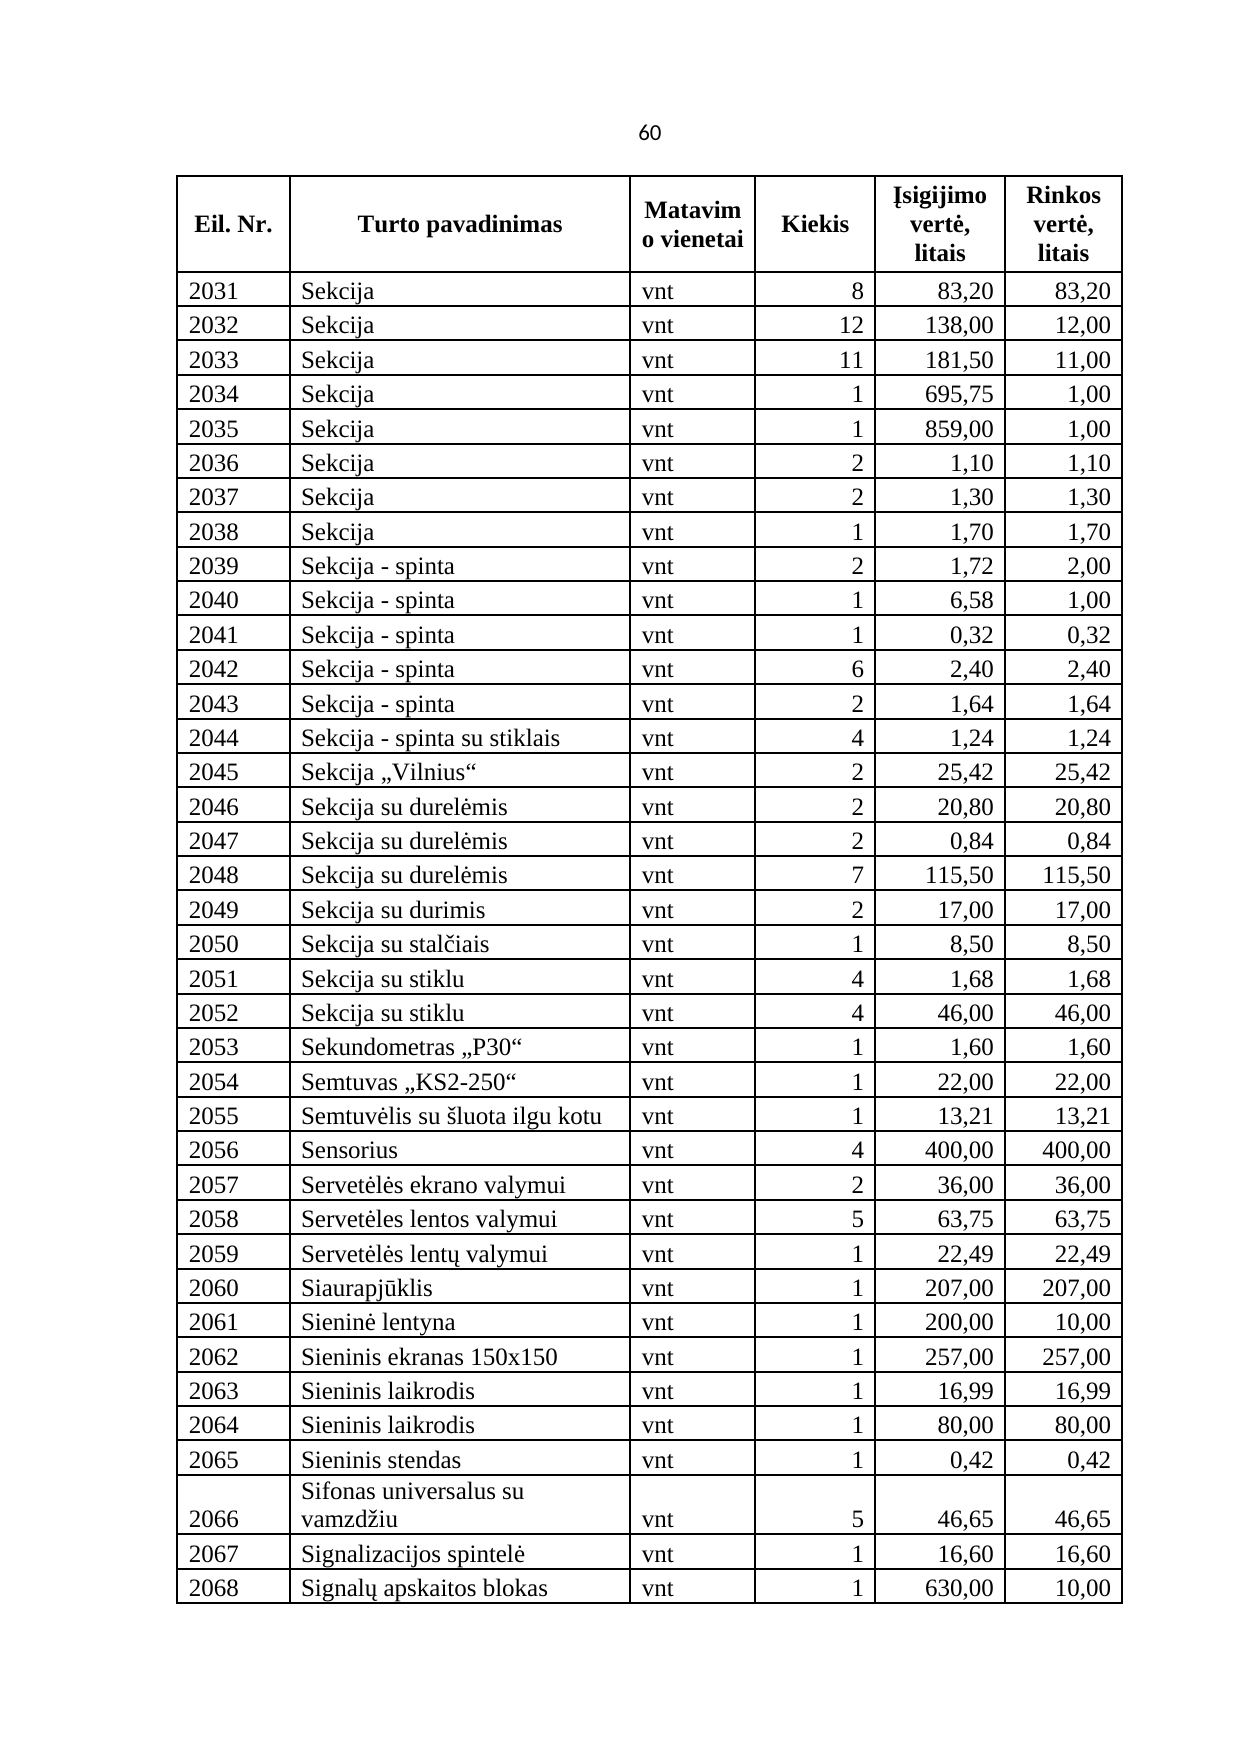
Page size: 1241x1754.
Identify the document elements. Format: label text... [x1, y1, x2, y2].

table_cell 83,20 [1006, 273, 1121, 305]
table_cell vnt [631, 273, 754, 305]
table_header Turto pavadinimas [291, 177, 629, 271]
table_cell 2056 [178, 1132, 289, 1164]
table_cell vnt [631, 307, 754, 339]
table_cell 46,00 [876, 995, 1004, 1027]
table_cell Signalų apskaitos blokas [291, 1570, 629, 1602]
table_cell 2058 [178, 1201, 289, 1233]
table_cell Sieninis ekranas 150x150 [291, 1338, 629, 1371]
table_cell Sekcija [291, 376, 629, 408]
table_cell 2055 [178, 1098, 289, 1130]
table_cell 1,24 [1006, 720, 1121, 752]
table_cell vnt [631, 823, 754, 855]
table_cell 63,75 [1006, 1201, 1121, 1233]
table_cell 2032 [178, 307, 289, 339]
table_cell 2052 [178, 995, 289, 1027]
table_cell 22,49 [1006, 1235, 1121, 1267]
table_cell Sekundometras „P30“ [291, 1029, 629, 1061]
table_cell 63,75 [876, 1201, 1004, 1233]
table_cell 8,50 [876, 926, 1004, 958]
table_cell Sekcija su durimis [291, 891, 629, 924]
table_cell vnt [631, 720, 754, 752]
table_cell 2036 [178, 445, 289, 477]
table_cell 1,60 [1006, 1029, 1121, 1061]
table_cell Sekcija „Vilnius“ [291, 754, 629, 786]
table_cell Sieninis stendas [291, 1441, 629, 1474]
table_cell vnt [631, 857, 754, 889]
table_cell vnt [631, 891, 754, 924]
table_cell 1,00 [1006, 410, 1121, 442]
table_cell 2039 [178, 548, 289, 580]
table_cell 2031 [178, 273, 289, 305]
table_cell 1,60 [876, 1029, 1004, 1061]
table_cell Sekcija [291, 513, 629, 546]
table_cell 11,00 [1006, 341, 1121, 374]
table_cell vnt [631, 616, 754, 649]
table_cell 2047 [178, 823, 289, 855]
table_cell vnt [631, 1535, 754, 1568]
table_cell 1,10 [876, 445, 1004, 477]
table_cell 5 [756, 1201, 874, 1233]
table_cell 2044 [178, 720, 289, 752]
table_cell 10,00 [1006, 1304, 1121, 1336]
table_cell 25,42 [1006, 754, 1121, 786]
table_cell 2 [756, 891, 874, 924]
table_cell vnt [631, 788, 754, 821]
table_cell vnt [631, 1270, 754, 1302]
table_cell Sieninis laikrodis [291, 1373, 629, 1405]
table_cell Sensorius [291, 1132, 629, 1164]
table_cell 2 [756, 823, 874, 855]
table_cell vnt [631, 685, 754, 717]
table_cell vnt [631, 754, 754, 786]
table_cell Sekcija - spinta [291, 616, 629, 649]
table_cell 2062 [178, 1338, 289, 1371]
table_header Rinkos vertė, litais [1006, 177, 1121, 271]
table_cell 2057 [178, 1166, 289, 1199]
table_cell 16,99 [1006, 1373, 1121, 1405]
table_cell 2041 [178, 616, 289, 649]
table_cell Signalizacijos spintelė [291, 1535, 629, 1568]
table_cell vnt [631, 513, 754, 546]
table_cell 400,00 [1006, 1132, 1121, 1164]
table_cell 1,00 [1006, 376, 1121, 408]
table_cell vnt [631, 1570, 754, 1602]
table_cell 2048 [178, 857, 289, 889]
table_cell Sekcija [291, 273, 629, 305]
table_cell Sekcija su stiklu [291, 995, 629, 1027]
table_cell 17,00 [1006, 891, 1121, 924]
table_cell 25,42 [876, 754, 1004, 786]
table_cell 20,80 [876, 788, 1004, 821]
table_cell 2 [756, 479, 874, 511]
table_cell 1,30 [1006, 479, 1121, 511]
table_cell 22,00 [1006, 1063, 1121, 1096]
table_cell 2043 [178, 685, 289, 717]
table_cell 1 [756, 1570, 874, 1602]
table_cell 1 [756, 376, 874, 408]
table_cell 20,80 [1006, 788, 1121, 821]
table_cell 1,72 [876, 548, 1004, 580]
table_cell 115,50 [1006, 857, 1121, 889]
table_cell Sekcija - spinta [291, 651, 629, 683]
table_cell 138,00 [876, 307, 1004, 339]
table_cell 12 [756, 307, 874, 339]
table_cell vnt [631, 410, 754, 442]
table_cell Sekcija - spinta [291, 582, 629, 614]
table_cell 1,00 [1006, 582, 1121, 614]
table_cell 80,00 [1006, 1407, 1121, 1439]
table_cell 400,00 [876, 1132, 1004, 1164]
table_cell 1 [756, 582, 874, 614]
table_cell 2 [756, 445, 874, 477]
table_cell 13,21 [876, 1098, 1004, 1130]
table_cell 11 [756, 341, 874, 374]
table_cell 2060 [178, 1270, 289, 1302]
table_cell vnt [631, 1476, 754, 1533]
table_cell 1 [756, 513, 874, 546]
table_cell 1 [756, 1407, 874, 1439]
table_cell 6 [756, 651, 874, 683]
table_cell vnt [631, 960, 754, 992]
table_cell vnt [631, 582, 754, 614]
table_cell 0,42 [1006, 1441, 1121, 1474]
table_cell 2 [756, 754, 874, 786]
table_cell 1,68 [1006, 960, 1121, 992]
table_cell 2068 [178, 1570, 289, 1602]
table_cell vnt [631, 995, 754, 1027]
table_cell 17,00 [876, 891, 1004, 924]
table_cell 2049 [178, 891, 289, 924]
table_cell vnt [631, 341, 754, 374]
table_cell Semtuvas „KS2-250“ [291, 1063, 629, 1096]
table_cell Sifonas universalus su vamzdžiu [291, 1476, 629, 1533]
table_cell 1,64 [876, 685, 1004, 717]
table_cell vnt [631, 1373, 754, 1405]
table_cell Servetėles lentos valymui [291, 1201, 629, 1233]
table_cell 2065 [178, 1441, 289, 1474]
table_cell 1 [756, 1304, 874, 1336]
table_cell 2063 [178, 1373, 289, 1405]
table_cell 2034 [178, 376, 289, 408]
table_cell Sekcija [291, 307, 629, 339]
table_cell 257,00 [1006, 1338, 1121, 1371]
table_cell vnt [631, 1338, 754, 1371]
table_cell 2066 [178, 1476, 289, 1533]
table_cell 46,65 [876, 1476, 1004, 1533]
table_cell Sekcija su durelėmis [291, 857, 629, 889]
table_cell 36,00 [876, 1166, 1004, 1199]
table_cell 4 [756, 720, 874, 752]
table_cell 1 [756, 410, 874, 442]
table_header Kiekis [756, 177, 874, 271]
table_cell 22,00 [876, 1063, 1004, 1096]
table_cell 46,65 [1006, 1476, 1121, 1533]
table_cell Sekcija su durelėmis [291, 823, 629, 855]
table_cell 2,00 [1006, 548, 1121, 580]
table_cell 2067 [178, 1535, 289, 1568]
table_cell 2061 [178, 1304, 289, 1336]
table_cell vnt [631, 1201, 754, 1233]
table_cell Sekcija [291, 410, 629, 442]
table_cell 7 [756, 857, 874, 889]
table_cell vnt [631, 1132, 754, 1164]
table_cell 22,49 [876, 1235, 1004, 1267]
table_cell Sekcija su stalčiais [291, 926, 629, 958]
table_cell 181,50 [876, 341, 1004, 374]
table_cell 207,00 [876, 1270, 1004, 1302]
table_cell 2038 [178, 513, 289, 546]
table_cell vnt [631, 445, 754, 477]
table_cell vnt [631, 1407, 754, 1439]
table_cell vnt [631, 926, 754, 958]
table_cell 630,00 [876, 1570, 1004, 1602]
table_cell 1,70 [876, 513, 1004, 546]
table_cell 8,50 [1006, 926, 1121, 958]
table_cell 207,00 [1006, 1270, 1121, 1302]
table_cell 6,58 [876, 582, 1004, 614]
table_cell vnt [631, 376, 754, 408]
table_cell Sekcija su durelėmis [291, 788, 629, 821]
table_cell 2037 [178, 479, 289, 511]
table_cell 0,84 [1006, 823, 1121, 855]
table_cell 1,64 [1006, 685, 1121, 717]
table_cell 16,99 [876, 1373, 1004, 1405]
table_cell 2 [756, 685, 874, 717]
table_cell 36,00 [1006, 1166, 1121, 1199]
table_cell 1 [756, 616, 874, 649]
table_cell 83,20 [876, 273, 1004, 305]
table_cell Sekcija su stiklu [291, 960, 629, 992]
table_cell 2054 [178, 1063, 289, 1096]
table_cell 2050 [178, 926, 289, 958]
table_cell vnt [631, 1166, 754, 1199]
table_cell 16,60 [1006, 1535, 1121, 1568]
table_cell vnt [631, 479, 754, 511]
table_cell Sekcija [291, 445, 629, 477]
table_cell 12,00 [1006, 307, 1121, 339]
table_cell Sekcija - spinta [291, 685, 629, 717]
table_cell 2064 [178, 1407, 289, 1439]
table_cell 2 [756, 1166, 874, 1199]
table_cell 1 [756, 1373, 874, 1405]
table_cell vnt [631, 1304, 754, 1336]
table_cell 10,00 [1006, 1570, 1121, 1602]
table_cell Sieninis laikrodis [291, 1407, 629, 1439]
table_cell 0,42 [876, 1441, 1004, 1474]
table_cell 2040 [178, 582, 289, 614]
table_cell 2 [756, 548, 874, 580]
table_header Matavimo vienetai [631, 177, 754, 271]
table_cell 2033 [178, 341, 289, 374]
table_cell vnt [631, 1441, 754, 1474]
table_cell 1 [756, 1535, 874, 1568]
table_cell 2051 [178, 960, 289, 992]
table_cell 2,40 [1006, 651, 1121, 683]
table_cell 859,00 [876, 410, 1004, 442]
table_cell 1 [756, 1063, 874, 1096]
table_cell 115,50 [876, 857, 1004, 889]
table_cell 80,00 [876, 1407, 1004, 1439]
table_cell Sieninė lentyna [291, 1304, 629, 1336]
table_cell 8 [756, 273, 874, 305]
table_cell 4 [756, 995, 874, 1027]
table_cell vnt [631, 1029, 754, 1061]
table_cell vnt [631, 1063, 754, 1096]
table_cell 1 [756, 1098, 874, 1130]
table_cell vnt [631, 1098, 754, 1130]
table_cell Sekcija - spinta su stiklais [291, 720, 629, 752]
table_cell 1 [756, 1338, 874, 1371]
table_cell Sekcija [291, 341, 629, 374]
table_cell 1,68 [876, 960, 1004, 992]
table_cell 1 [756, 926, 874, 958]
table_cell 257,00 [876, 1338, 1004, 1371]
table_cell 0,32 [1006, 616, 1121, 649]
table_cell Servetėlės lentų valymui [291, 1235, 629, 1267]
table_cell 5 [756, 1476, 874, 1533]
table_cell Semtuvėlis su šluota ilgu kotu [291, 1098, 629, 1130]
table_cell 1,24 [876, 720, 1004, 752]
table_cell Sekcija [291, 479, 629, 511]
table_cell 2045 [178, 754, 289, 786]
table_cell 4 [756, 960, 874, 992]
table_cell vnt [631, 1235, 754, 1267]
table_cell 2 [756, 788, 874, 821]
table_cell 1 [756, 1029, 874, 1061]
table_cell 0,84 [876, 823, 1004, 855]
table_header Eil. Nr. [178, 177, 289, 271]
table_header Įsigijimo vertė, litais [876, 177, 1004, 271]
table_cell Servetėlės ekrano valymui [291, 1166, 629, 1199]
table_cell 2059 [178, 1235, 289, 1267]
table_cell 1 [756, 1441, 874, 1474]
table_cell 695,75 [876, 376, 1004, 408]
table_cell 1 [756, 1270, 874, 1302]
table_cell vnt [631, 651, 754, 683]
table_cell 13,21 [1006, 1098, 1121, 1130]
table_cell 2,40 [876, 651, 1004, 683]
table_cell 46,00 [1006, 995, 1121, 1027]
table_cell 1,30 [876, 479, 1004, 511]
table_cell Sekcija - spinta [291, 548, 629, 580]
table_cell 2046 [178, 788, 289, 821]
table_cell 1,70 [1006, 513, 1121, 546]
table_cell 16,60 [876, 1535, 1004, 1568]
table_cell 4 [756, 1132, 874, 1164]
table_cell 200,00 [876, 1304, 1004, 1336]
table_cell 2042 [178, 651, 289, 683]
table_cell 2035 [178, 410, 289, 442]
table_cell vnt [631, 548, 754, 580]
table_cell 0,32 [876, 616, 1004, 649]
table_cell 2053 [178, 1029, 289, 1061]
table_cell 1,10 [1006, 445, 1121, 477]
table_cell 1 [756, 1235, 874, 1267]
table_cell Siaurapjūklis [291, 1270, 629, 1302]
